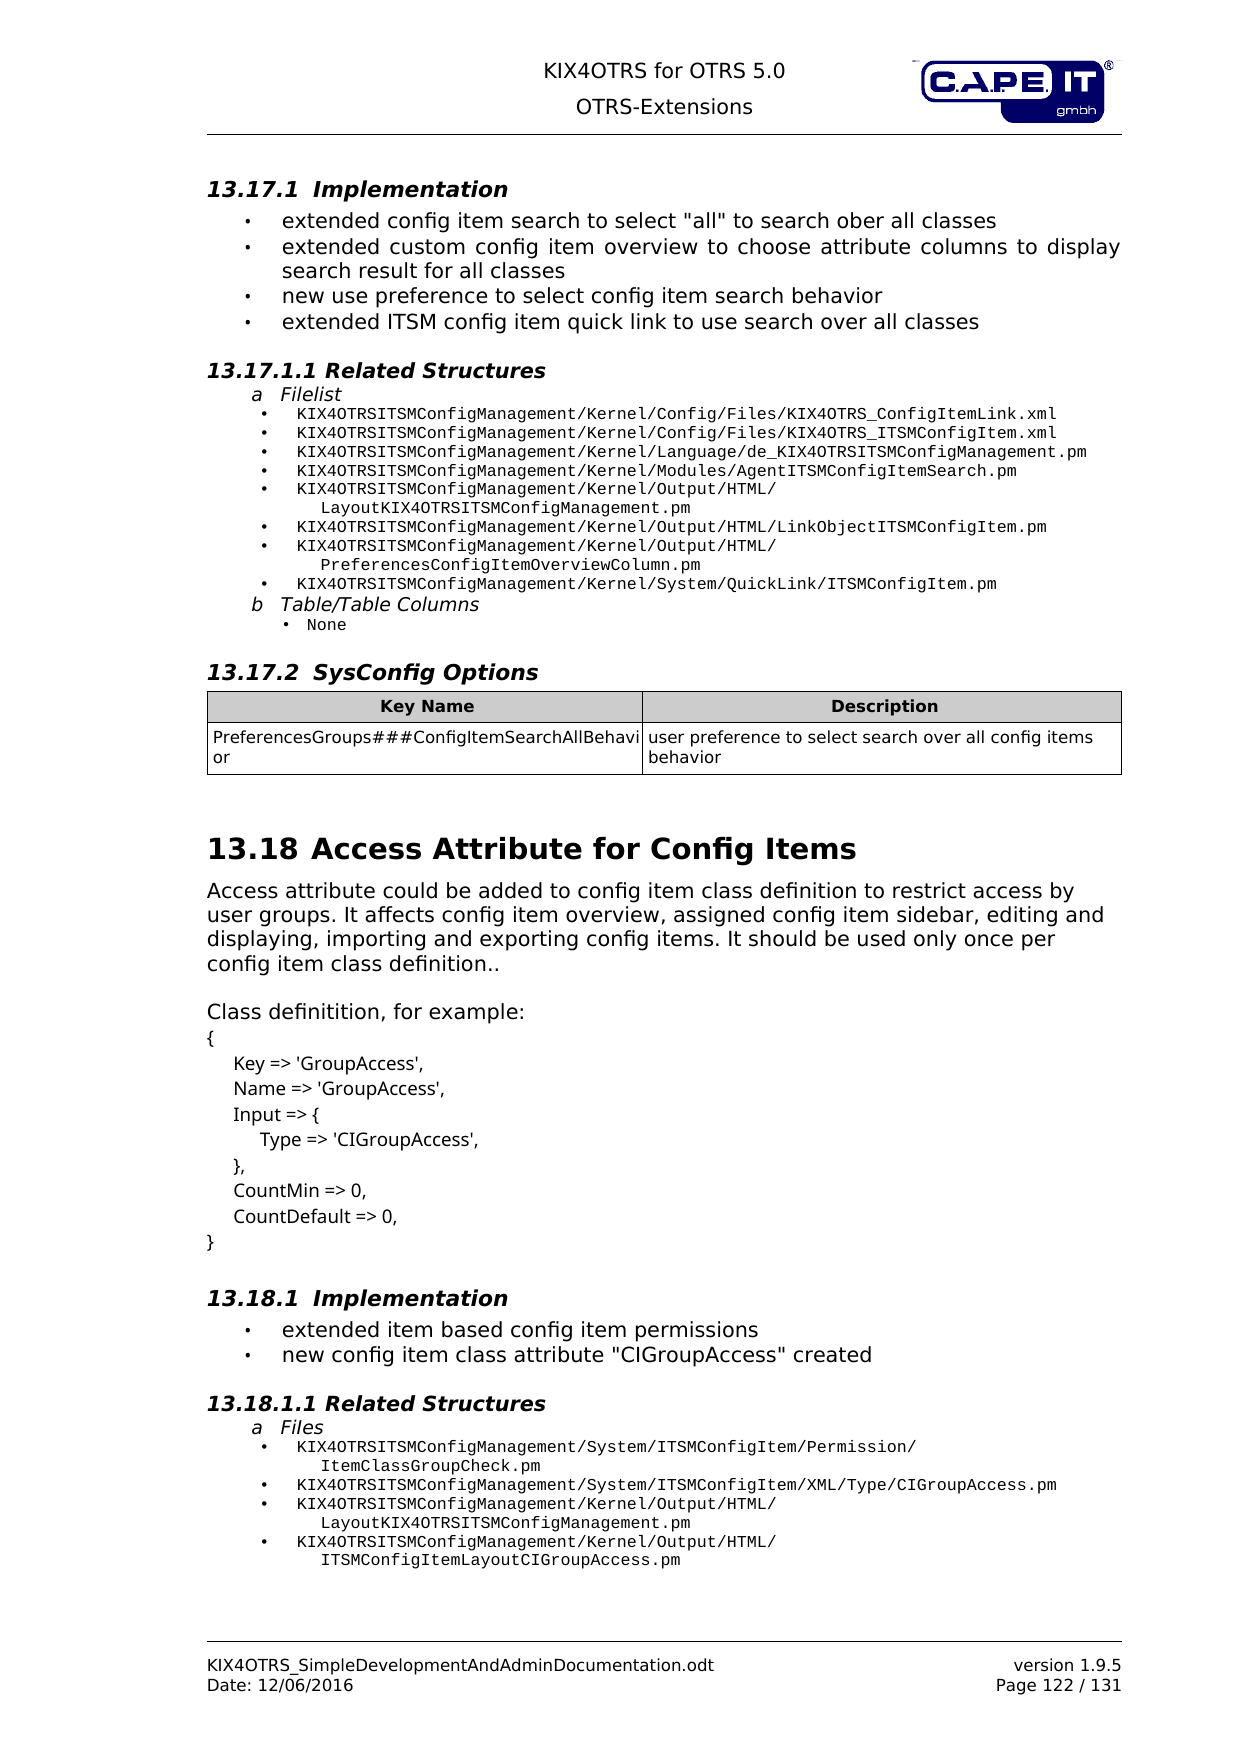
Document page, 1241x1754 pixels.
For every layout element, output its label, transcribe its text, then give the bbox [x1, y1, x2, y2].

subtitle KIX4OTRSITSMConfigManagement/Kernel/Config/Files/KIX4OTRS_ConfigItemLink.xml [259, 406, 1122, 424]
subtitle Implementation [207, 177, 1122, 203]
subtitle Implementation [207, 1286, 1122, 1311]
subtitle Access Attribute for Config Items [207, 833, 1122, 867]
subtitle KIX4OTRSITSMConfigManagement/Kernel/Output/HTML/PreferencesConfigItemOverviewColumn.pm [259, 537, 1122, 575]
list extended ITSM config item quick link to use search over all classes [244, 309, 1122, 335]
table_cell PreferencesGroups###ConfigItemSearchAllBehavior [208, 723, 642, 773]
list extended custom config item overview to choose attribute columns to display search result for all classes [244, 234, 1122, 284]
subtitle KIX4OTRSITSMConfigManagement/System/ITSMConfigItem/XML/Type/CIGroupAccess.pm [259, 1477, 1122, 1495]
table_cell user preference to select search over all config items behavior [643, 723, 1121, 773]
table_header Description [643, 692, 1121, 722]
subtitle KIX4OTRSITSMConfigManagement/Kernel/Output/HTML/LinkObjectITSMConfigItem.pm [259, 519, 1122, 537]
list extended config item search to select "all" to search ober all classes [244, 208, 1122, 234]
subtitle FiIes [251, 1417, 1122, 1439]
list new use preference to select config item search behavior [244, 284, 1122, 309]
subtitle KIX4OTRSITSMConfigManagement/Kernel/Config/Files/KIX4OTRS_ITSMConfigItem.xml [259, 424, 1122, 443]
subtitle KIX4OTRSITSMConfigManagement/Kernel/Modules/AgentITSMConfigItemSearch.pm [259, 462, 1122, 481]
subtitle Table/Table Columns [251, 594, 1122, 616]
subtitle KIX4OTRSITSMConfigManagement/Kernel/Output/HTML/LayoutKIX4OTRSITSMConfigManagement.pm [259, 1495, 1122, 1533]
picture [921, 60, 1114, 123]
subtitle Related Structures [207, 1392, 1122, 1417]
subtitle KIX4OTRSITSMConfigManagement/System/ITSMConfigItem/Permission/ItemClassGroupCheck.pm [259, 1439, 1122, 1477]
text { Key => 'GroupAccess', Name => 'GroupAccess', Input => { Type => 'CIGroupAccess', }, CountMin => 0, CountDefault => 0, } [207, 1024, 1122, 1254]
subtitle Related Structures [207, 359, 1122, 383]
text Class definitition, for example: [207, 1000, 1122, 1024]
list extended item based config item permissions [244, 1317, 1122, 1343]
subtitle Filelist [251, 383, 1122, 406]
text Access attribute could be added to config item class definition to restrict access by user groups. It affects config item overview, assigned config item sidebar, editing and displaying, importing and exporting config items. It should be used only once per config item class definition.. [207, 879, 1122, 976]
subtitle SysConfig Options [207, 660, 1122, 685]
subtitle KIX4OTRSITSMConfigManagement/Kernel/Output/HTML/LayoutKIX4OTRSITSMConfigManagement.pm [259, 481, 1122, 519]
subtitle KIX4OTRSITSMConfigManagement/Kernel/Language/de_KIX4OTRSITSMConfigManagement.pm [259, 443, 1122, 462]
subtitle KIX4OTRSITSMConfigManagement/Kernel/System/QuickLink/ITSMConfigItem.pm [259, 575, 1122, 594]
subtitle None [283, 616, 1122, 635]
table_header Key Name [208, 692, 642, 722]
list new config item class attribute "CIGroupAccess" created [244, 1343, 1122, 1368]
subtitle KIX4OTRSITSMConfigManagement/Kernel/Output/HTML/ITSMConfigItemLayoutCIGroupAccess.pm [259, 1533, 1122, 1571]
